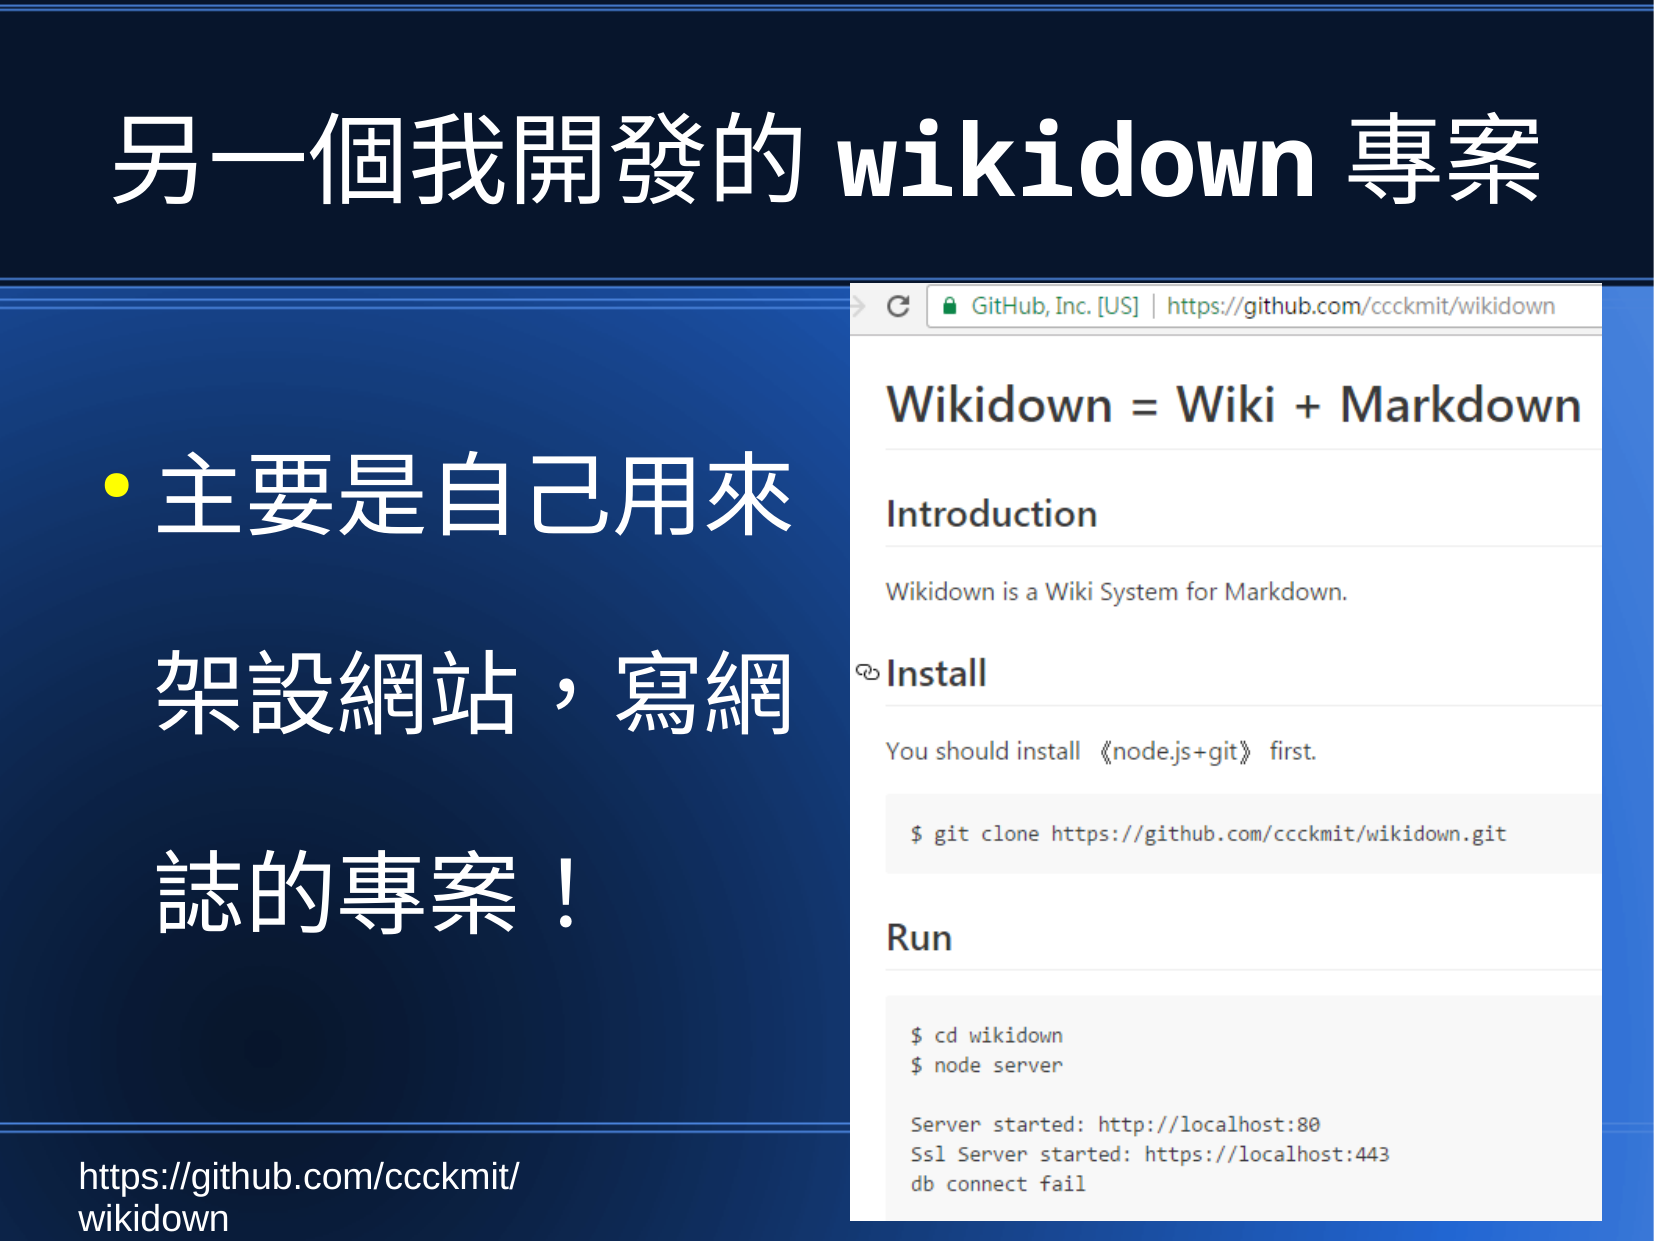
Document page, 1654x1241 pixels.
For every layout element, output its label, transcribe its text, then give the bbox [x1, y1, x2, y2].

list 主要是自己用來架設網站，寫網誌的專案！ [82, 355, 815, 1241]
title 另一個我開發的wikidown專案 [82, 49, 1571, 257]
picture [0, 0, 1654, 1241]
text_box https://github.com/ccckmit/wikidown [63, 1147, 686, 1205]
